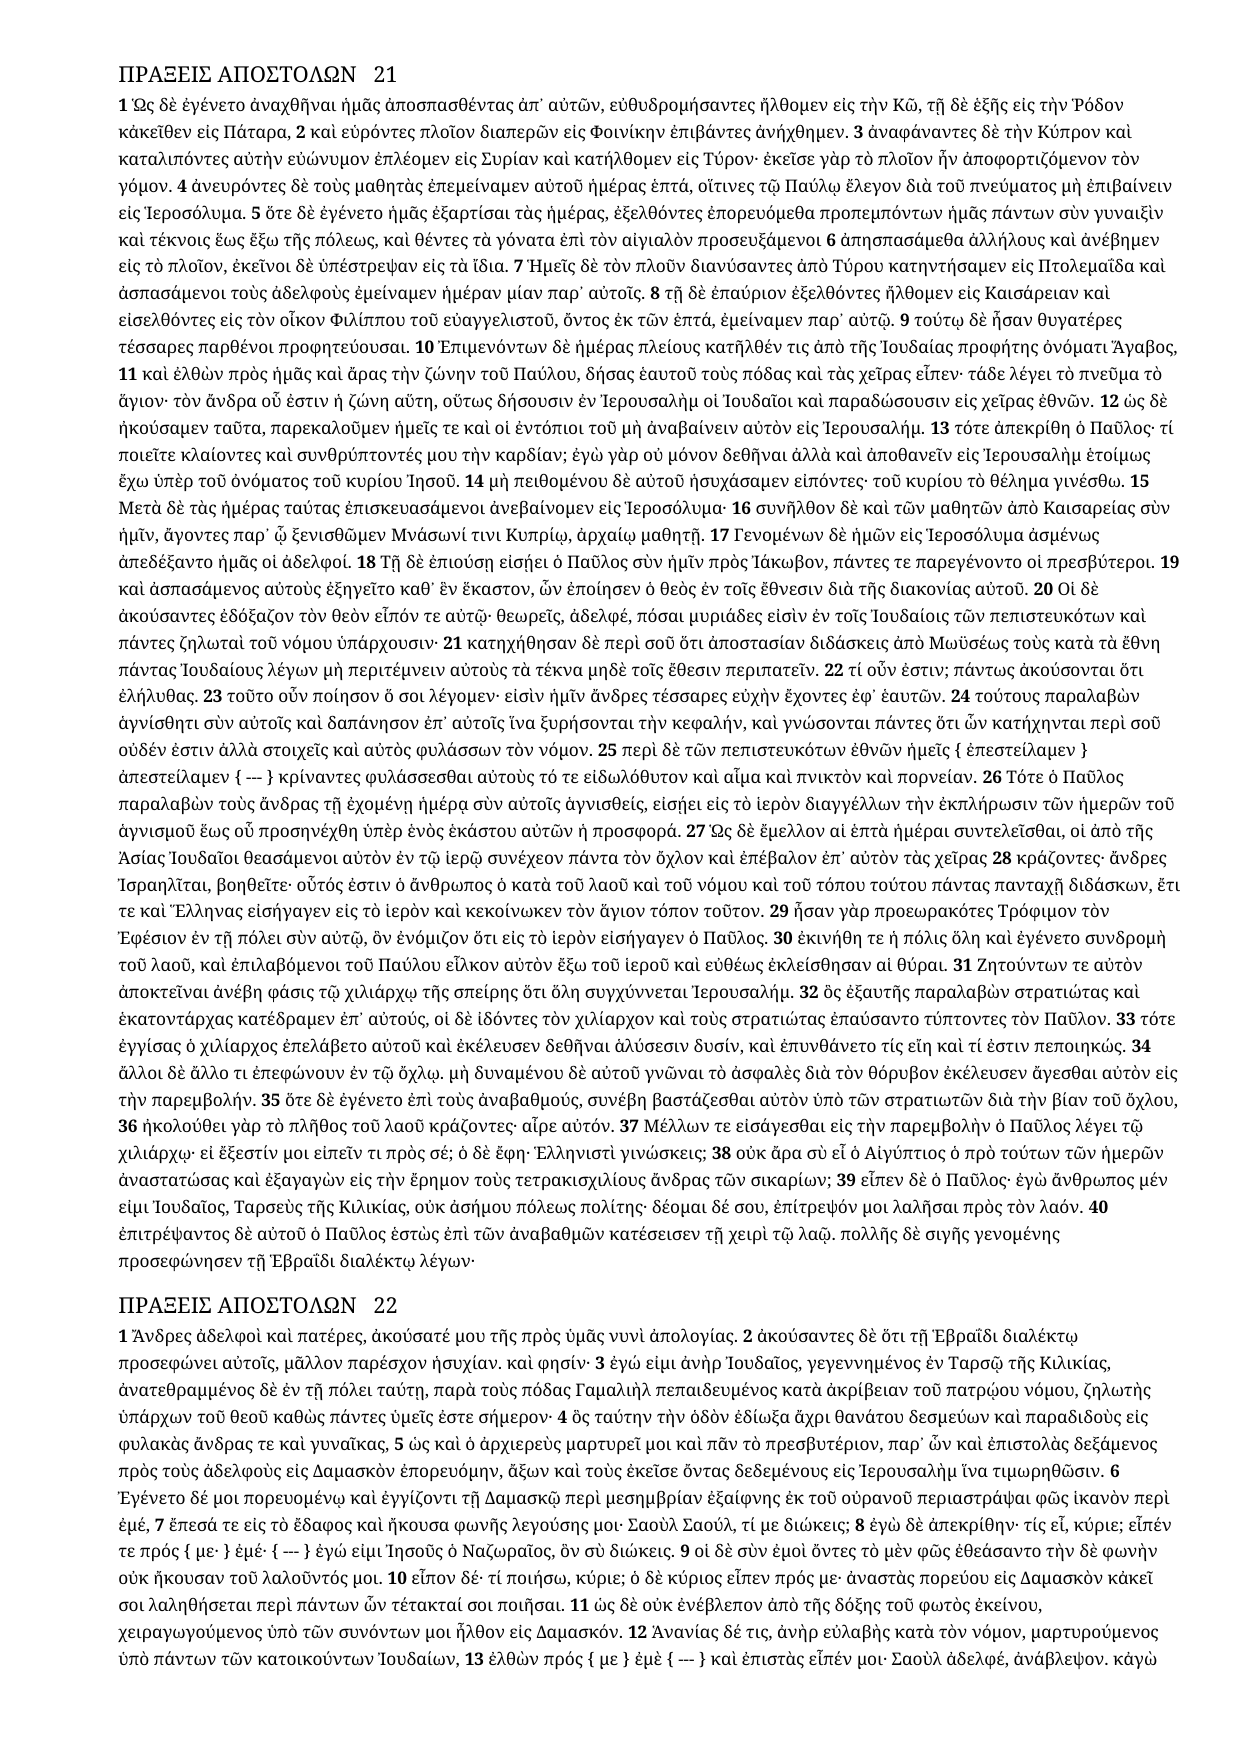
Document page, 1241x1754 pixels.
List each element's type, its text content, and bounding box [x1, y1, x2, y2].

text ΠΡΑΞΕΙΣ ΑΠΟΣΤΟΛΩΝ 22 [118, 1290, 1181, 1320]
text 1 Ἄνδρες ἀδελφοὶ καὶ πατέρες, ἀκούσατέ μου τῆς πρὸς ὑμᾶς νυνὶ ἀπολογίας. 2 ἀκούσαντες δὲ ὅτι τῇ Ἑβραΐδι διαλέκτῳ προσεφώνει αὐτοῖς, μᾶλλον παρέσχον ἡσυχίαν. καὶ φησίν· 3 ἐγώ εἰμι ἀνὴρ Ἰουδαῖος, γεγεννημένος ἐν Ταρσῷ τῆς Κιλικίας, ἀνατεθραμμένος δὲ ἐν τῇ πόλει ταύτῃ, παρὰ τοὺς πόδας Γαμαλιὴλ πεπαιδευμένος κατὰ ἀκρίβειαν τοῦ πατρῴου νόμου, ζηλωτὴς ὑπάρχων τοῦ θεοῦ καθὼς πάντες ὑμεῖς ἐστε σήμερον· 4 ὃς ταύτην τὴν ὁδὸν ἐδίωξα ἄχρι θανάτου δεσμεύων καὶ παραδιδοὺς εἰς φυλακὰς ἄνδρας τε καὶ γυναῖκας, 5 ὡς καὶ ὁ ἀρχιερεὺς μαρτυρεῖ μοι καὶ πᾶν τὸ πρεσβυτέριον, παρ᾽ ὧν καὶ ἐπιστολὰς δεξάμενος πρὸς τοὺς ἀδελφοὺς εἰς Δαμασκὸν ἐπορευόμην, ἄξων καὶ τοὺς ἐκεῖσε ὄντας δεδεμένους εἰς Ἰερουσαλὴμ ἵνα τιμωρηθῶσιν. 6 Ἐγένετο δέ μοι πορευομένῳ καὶ ἐγγίζοντι τῇ Δαμασκῷ περὶ μεσημβρίαν ἐξαίφνης ἐκ τοῦ οὐρανοῦ περιαστράψαι φῶς ἱκανὸν περὶ ἐμέ, 7 ἔπεσά τε εἰς τὸ ἔδαφος καὶ ἤκουσα φωνῆς λεγούσης μοι· Σαοὺλ Σαούλ, τί με διώκεις; 8 ἐγὼ δὲ ἀπεκρίθην· τίς εἶ, κύριε; εἶπέν τε πρός { με· } ἐμέ· { --- } ἐγώ εἰμι Ἰησοῦς ὁ Ναζωραῖος, ὃν σὺ διώκεις. 9 οἱ δὲ σὺν ἐμοὶ ὄντες τὸ μὲν φῶς ἐθεάσαντο τὴν δὲ φωνὴν οὐκ ἤκουσαν τοῦ λαλοῦντός μοι. 10 εἶπον δέ· τί ποιήσω, κύριε; ὁ δὲ κύριος εἶπεν πρός με· ἀναστὰς πορεύου εἰς Δαμασκὸν κἀκεῖ σοι λαληθήσεται περὶ πάντων ὧν τέτακταί σοι ποιῆσαι. 11 ὡς δὲ οὐκ ἐνέβλεπον ἀπὸ τῆς δόξης τοῦ φωτὸς ἐκείνου, χειραγωγούμενος ὑπὸ τῶν συνόντων μοι ἦλθον εἰς Δαμασκόν. 12 Ἁνανίας δέ τις, ἀνὴρ εὐλαβὴς κατὰ τὸν νόμον, μαρτυρούμενος ὑπὸ πάντων τῶν κατοικούντων Ἰουδαίων, 13 ἐλθὼν πρός { με } ἐμὲ { --- } καὶ ἐπιστὰς εἶπέν μοι· Σαοὺλ ἀδελφέ, ἀνάβλεψον. κἀγὼ [118, 1324, 1181, 1670]
text 1 Ὡς δὲ ἐγένετο ἀναχθῆναι ἡμᾶς ἀποσπασθέντας ἀπ᾽ αὐτῶν, εὐθυδρομήσαντες ἤλθομεν εἰς τὴν Κῶ, τῇ δὲ ἑξῆς εἰς τὴν Ῥόδον κἀκεῖθεν εἰς Πάταρα, 2 καὶ εὑρόντες πλοῖον διαπερῶν εἰς Φοινίκην ἐπιβάντες ἀνήχθημεν. 3 ἀναφάναντες δὲ τὴν Κύπρον καὶ καταλιπόντες αὐτὴν εὐώνυμον ἐπλέομεν εἰς Συρίαν καὶ κατήλθομεν εἰς Τύρον· ἐκεῖσε γὰρ τὸ πλοῖον ἦν ἀποφορτιζόμενον τὸν γόμον. 4 ἀνευρόντες δὲ τοὺς μαθητὰς ἐπεμείναμεν αὐτοῦ ἡμέρας ἑπτά, οἵτινες τῷ Παύλῳ ἔλεγον διὰ τοῦ πνεύματος μὴ ἐπιβαίνειν εἰς Ἱεροσόλυμα. 5 ὅτε δὲ ἐγένετο ἡμᾶς ἐξαρτίσαι τὰς ἡμέρας, ἐξελθόντες ἐπορευόμεθα προπεμπόντων ἡμᾶς πάντων σὺν γυναιξὶν καὶ τέκνοις ἕως ἔξω τῆς πόλεως, καὶ θέντες τὰ γόνατα ἐπὶ τὸν αἰγιαλὸν προσευξάμενοι 6 ἀπησπασάμεθα ἀλλήλους καὶ ἀνέβημεν εἰς τὸ πλοῖον, ἐκεῖνοι δὲ ὑπέστρεψαν εἰς τὰ ἴδια. 7 Ἡμεῖς δὲ τὸν πλοῦν διανύσαντες ἀπὸ Τύρου κατηντήσαμεν εἰς Πτολεμαΐδα καὶ ἀσπασάμενοι τοὺς ἀδελφοὺς ἐμείναμεν ἡμέραν μίαν παρ᾽ αὐτοῖς. 8 τῇ δὲ ἐπαύριον ἐξελθόντες ἤλθομεν εἰς Καισάρειαν καὶ εἰσελθόντες εἰς τὸν οἶκον Φιλίππου τοῦ εὐαγγελιστοῦ, ὄντος ἐκ τῶν ἑπτά, ἐμείναμεν παρ᾽ αὐτῷ. 9 τούτῳ δὲ ἦσαν θυγατέρες τέσσαρες παρθένοι προφητεύουσαι. 10 Ἐπιμενόντων δὲ ἡμέρας πλείους κατῆλθέν τις ἀπὸ τῆς Ἰουδαίας προφήτης ὀνόματι Ἅγαβος, 11 καὶ ἐλθὼν πρὸς ἡμᾶς καὶ ἄρας τὴν ζώνην τοῦ Παύλου, δήσας ἑαυτοῦ τοὺς πόδας καὶ τὰς χεῖρας εἶπεν· τάδε λέγει τὸ πνεῦμα τὸ ἅγιον· τὸν ἄνδρα οὗ ἐστιν ἡ ζώνη αὕτη, οὕτως δήσουσιν ἐν Ἰερουσαλὴμ οἱ Ἰουδαῖοι καὶ παραδώσουσιν εἰς χεῖρας ἐθνῶν. 12 ὡς δὲ ἠκούσαμεν ταῦτα, παρεκαλοῦμεν ἡμεῖς τε καὶ οἱ ἐντόπιοι τοῦ μὴ ἀναβαίνειν αὐτὸν εἰς Ἰερουσαλήμ. 13 τότε ἀπεκρίθη ὁ Παῦλος· τί ποιεῖτε κλαίοντες καὶ συνθρύπτοντές μου τὴν καρδίαν; ἐγὼ γὰρ οὐ μόνον δεθῆναι ἀλλὰ καὶ ἀποθανεῖν εἰς Ἰερουσαλὴμ ἑτοίμως ἔχω ὑπὲρ τοῦ ὀνόματος τοῦ κυρίου Ἰησοῦ. 14 μὴ πειθομένου δὲ αὐτοῦ ἡσυχάσαμεν εἰπόντες· τοῦ κυρίου τὸ θέλημα γινέσθω. 15 Μετὰ δὲ τὰς ἡμέρας ταύτας ἐπισκευασάμενοι ἀνεβαίνομεν εἰς Ἱεροσόλυμα· 16 συνῆλθον δὲ καὶ τῶν μαθητῶν ἀπὸ Καισαρείας σὺν ἡμῖν, ἄγοντες παρ᾽ ᾧ ξενισθῶμεν Μνάσωνί τινι Κυπρίῳ, ἀρχαίῳ μαθητῇ. 17 Γενομένων δὲ ἡμῶν εἰς Ἱεροσόλυμα ἀσμένως ἀπεδέξαντο ἡμᾶς οἱ ἀδελφοί. 18 Τῇ δὲ ἐπιούσῃ εἰσῄει ὁ Παῦλος σὺν ἡμῖν πρὸς Ἰάκωβον, πάντες τε παρεγένοντο οἱ πρεσβύτεροι. 19 καὶ ἀσπασάμενος αὐτοὺς ἐξηγεῖτο καθ᾽ ἓν ἕκαστον, ὧν ἐποίησεν ὁ θεὸς ἐν τοῖς ἔθνεσιν διὰ τῆς διακονίας αὐτοῦ. 20 Οἱ δὲ ἀκούσαντες ἐδόξαζον τὸν θεὸν εἶπόν τε αὐτῷ· θεωρεῖς, ἀδελφέ, πόσαι μυριάδες εἰσὶν ἐν τοῖς Ἰουδαίοις τῶν πεπιστευκότων καὶ πάντες ζηλωταὶ τοῦ νόμου ὑπάρχουσιν· 21 κατηχήθησαν δὲ περὶ σοῦ ὅτι ἀποστασίαν διδάσκεις ἀπὸ Μωϋσέως τοὺς κατὰ τὰ ἔθνη πάντας Ἰουδαίους λέγων μὴ περιτέμνειν αὐτοὺς τὰ τέκνα μηδὲ τοῖς ἔθεσιν περιπατεῖν. 22 τί οὖν ἐστιν; πάντως ἀκούσονται ὅτι ἐλήλυθας. 23 τοῦτο οὖν ποίησον ὅ σοι λέγομεν· εἰσὶν ἡμῖν ἄνδρες τέσσαρες εὐχὴν ἔχοντες ἐφ᾽ ἑαυτῶν. 24 τούτους παραλαβὼν ἁγνίσθητι σὺν αὐτοῖς καὶ δαπάνησον ἐπ᾽ αὐτοῖς ἵνα ξυρήσονται τὴν κεφαλήν, καὶ γνώσονται πάντες ὅτι ὧν κατήχηνται περὶ σοῦ οὐδέν ἐστιν ἀλλὰ στοιχεῖς καὶ αὐτὸς φυλάσσων τὸν νόμον. 25 περὶ δὲ τῶν πεπιστευκότων ἐθνῶν ἡμεῖς { ἐπεστείλαμεν } ἀπεστείλαμεν { --- } κρίναντες φυλάσσεσθαι αὐτοὺς τό τε εἰδωλόθυτον καὶ αἷμα καὶ πνικτὸν καὶ πορνείαν. 26 Τότε ὁ Παῦλος παραλαβὼν τοὺς ἄνδρας τῇ ἐχομένῃ ἡμέρᾳ σὺν αὐτοῖς ἁγνισθείς, εἰσῄει εἰς τὸ ἱερὸν διαγγέλλων τὴν ἐκπλήρωσιν τῶν ἡμερῶν τοῦ ἁγνισμοῦ ἕως οὗ προσηνέχθη ὑπὲρ ἑνὸς ἑκάστου αὐτῶν ἡ προσφορά. 27 Ὡς δὲ ἔμελλον αἱ ἑπτὰ ἡμέραι συντελεῖσθαι, οἱ ἀπὸ τῆς Ἀσίας Ἰουδαῖοι θεασάμενοι αὐτὸν ἐν τῷ ἱερῷ συνέχεον πάντα τὸν ὄχλον καὶ ἐπέβαλον ἐπ᾽ αὐτὸν τὰς χεῖρας 28 κράζοντες· ἄνδρες Ἰσραηλῖται, βοηθεῖτε· οὗτός ἐστιν ὁ ἄνθρωπος ὁ κατὰ τοῦ λαοῦ καὶ τοῦ νόμου καὶ τοῦ τόπου τούτου πάντας πανταχῇ διδάσκων, ἔτι τε καὶ Ἕλληνας εἰσήγαγεν εἰς τὸ ἱερὸν καὶ κεκοίνωκεν τὸν ἅγιον τόπον τοῦτον. 29 ἦσαν γὰρ προεωρακότες Τρόφιμον τὸν Ἐφέσιον ἐν τῇ πόλει σὺν αὐτῷ, ὃν ἐνόμιζον ὅτι εἰς τὸ ἱερὸν εἰσήγαγεν ὁ Παῦλος. 30 ἐκινήθη τε ἡ πόλις ὅλη καὶ ἐγένετο συνδρομὴ τοῦ λαοῦ, καὶ ἐπιλαβόμενοι τοῦ Παύλου εἷλκον αὐτὸν ἔξω τοῦ ἱεροῦ καὶ εὐθέως ἐκλείσθησαν αἱ θύραι. 31 Ζητούντων τε αὐτὸν ἀποκτεῖναι ἀνέβη φάσις τῷ χιλιάρχῳ τῆς σπείρης ὅτι ὅλη συγχύννεται Ἰερουσαλήμ. 32 ὃς ἐξαυτῆς παραλαβὼν στρατιώτας καὶ ἑκατοντάρχας κατέδραμεν ἐπ᾽ αὐτούς, οἱ δὲ ἰδόντες τὸν χιλίαρχον καὶ τοὺς στρατιώτας ἐπαύσαντο τύπτοντες τὸν Παῦλον. 33 τότε ἐγγίσας ὁ χιλίαρχος ἐπελάβετο αὐτοῦ καὶ ἐκέλευσεν δεθῆναι ἁλύσεσιν δυσίν, καὶ ἐπυνθάνετο τίς εἴη καὶ τί ἐστιν πεποιηκώς. 34 ἄλλοι δὲ ἄλλο τι ἐπεφώνουν ἐν τῷ ὄχλῳ. μὴ δυναμένου δὲ αὐτοῦ γνῶναι τὸ ἀσφαλὲς διὰ τὸν θόρυβον ἐκέλευσεν ἄγεσθαι αὐτὸν εἰς τὴν παρεμβολήν. 35 ὅτε δὲ ἐγένετο ἐπὶ τοὺς ἀναβαθμούς, συνέβη βαστάζεσθαι αὐτὸν ὑπὸ τῶν στρατιωτῶν διὰ τὴν βίαν τοῦ ὄχλου, 36 ἠκολούθει γὰρ τὸ πλῆθος τοῦ λαοῦ κράζοντες· αἶρε αὐτόν. 37 Μέλλων τε εἰσάγεσθαι εἰς τὴν παρεμβολὴν ὁ Παῦλος λέγει τῷ χιλιάρχῳ· εἰ ἔξεστίν μοι εἰπεῖν τι πρὸς σέ; ὁ δὲ ἔφη· Ἑλληνιστὶ γινώσκεις; 38 οὐκ ἄρα σὺ εἶ ὁ Αἰγύπτιος ὁ πρὸ τούτων τῶν ἡμερῶν ἀναστατώσας καὶ ἐξαγαγὼν εἰς τὴν ἔρημον τοὺς τετρακισχιλίους ἄνδρας τῶν σικαρίων; 39 εἶπεν δὲ ὁ Παῦλος· ἐγὼ ἄνθρωπος μέν εἰμι Ἰουδαῖος, Ταρσεὺς τῆς Κιλικίας, οὐκ ἀσήμου πόλεως πολίτης· δέομαι δέ σου, ἐπίτρεψόν μοι λαλῆσαι πρὸς τὸν λαόν. 40 ἐπιτρέψαντος δὲ αὐτοῦ ὁ Παῦλος ἑστὼς ἐπὶ τῶν ἀναβαθμῶν κατέσεισεν τῇ χειρὶ τῷ λαῷ. πολλῆς δὲ σιγῆς γενομένης προσεφώνησεν τῇ Ἑβραΐδι διαλέκτῳ λέγων· [118, 93, 1181, 1272]
text ΠΡΑΞΕΙΣ ΑΠΟΣΤΟΛΩΝ 21 [118, 59, 1181, 89]
